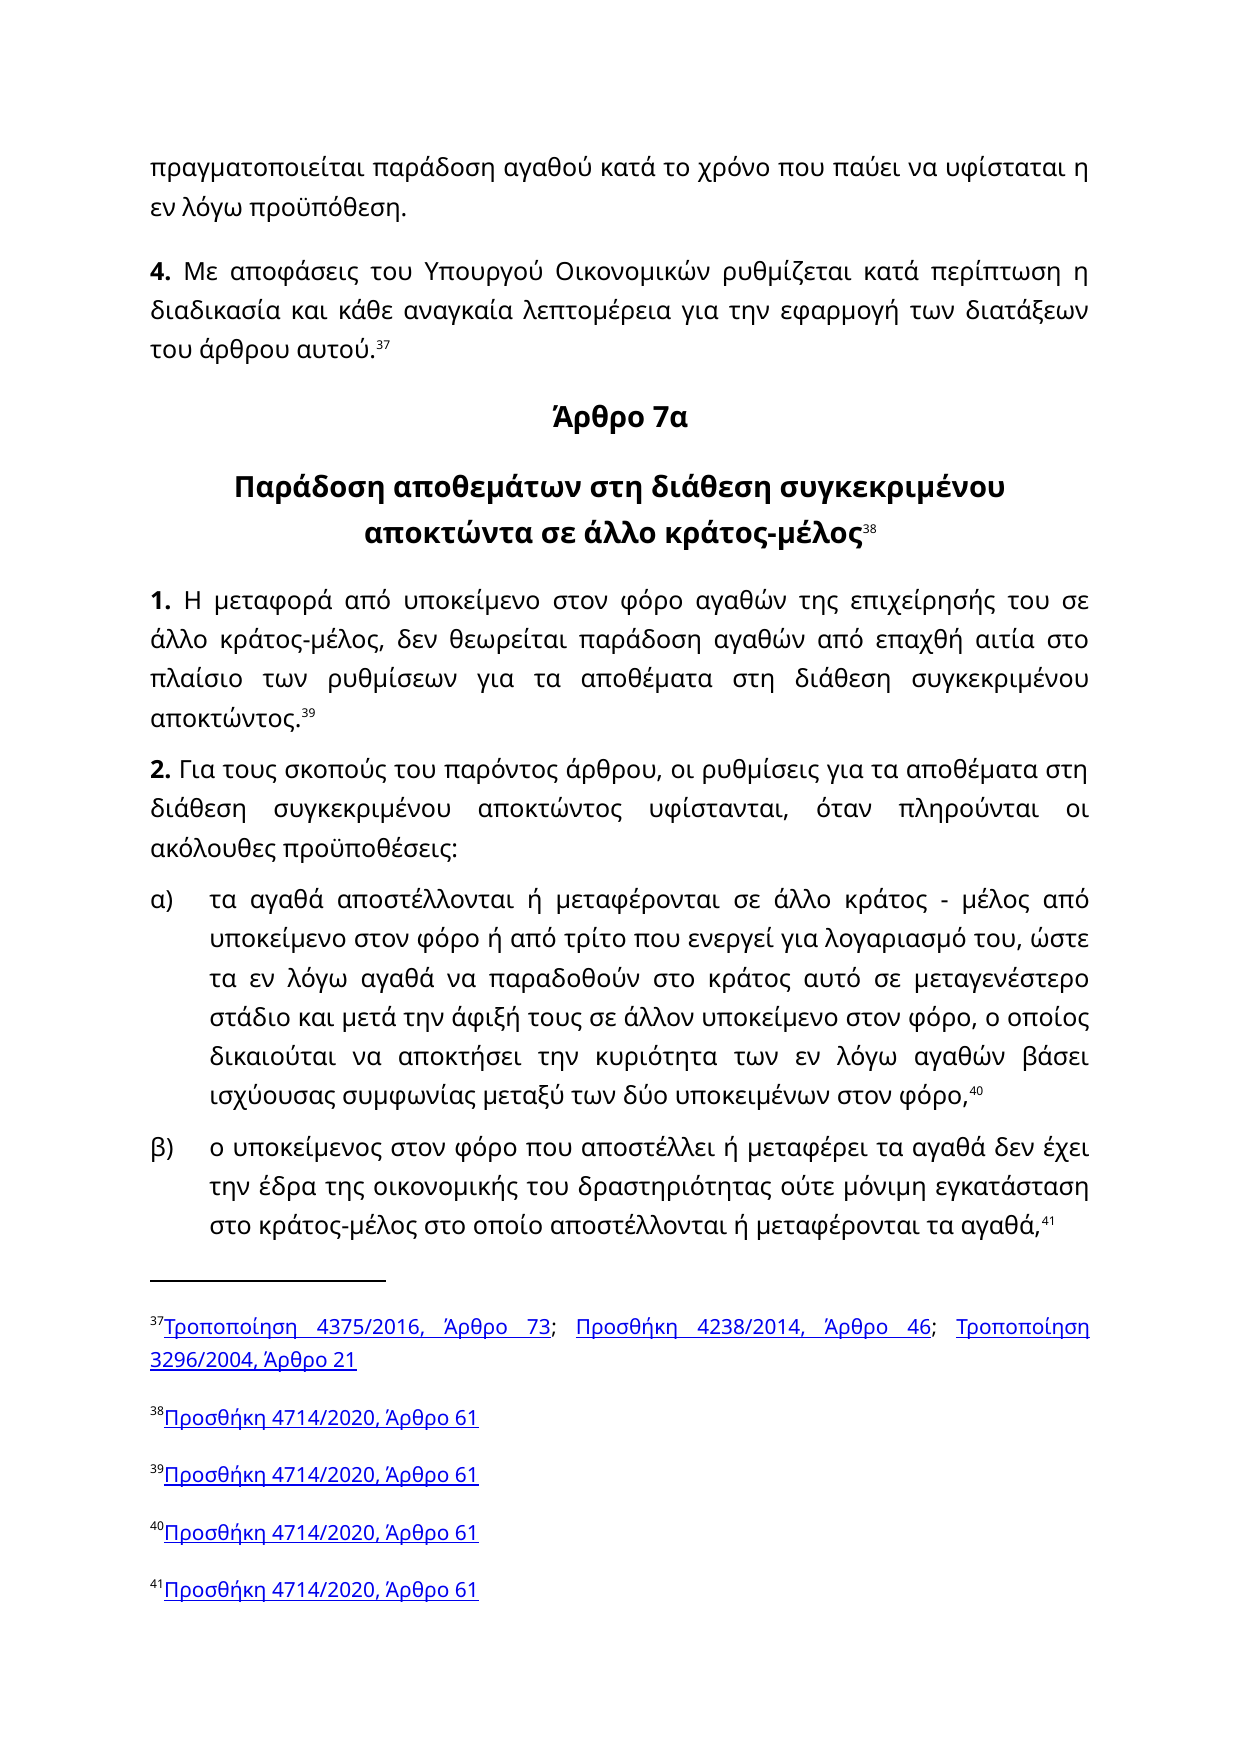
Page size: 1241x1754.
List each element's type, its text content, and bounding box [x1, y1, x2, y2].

list α) τα αγαθά αποστέλλονται ή μεταφέρονται σε άλλο κράτος - μέλος από υποκείμενο στον φόρο ή από τρίτο που ενεργεί για λογαριασμό του, ώστε τα εν λόγω αγαθά να παραδοθούν στο κράτος αυτό σε μεταγενέστερο στάδιο και μετά την άφιξή τους σε άλλον υποκείμενο στον φόρο, ο οποίος δικαιούται να αποκτήσει την κυριότητα των εν λόγω αγαθών βάσει ισχύουσας συμφωνίας μεταξύ των δύο υποκειμένων στον φόρο, [150, 882, 1090, 1112]
list β) ο υποκείμενος στον φόρο που αποστέλλει ή μεταφέρει τα αγαθά δεν έχει την έδρα της οικονομικής του δραστηριότητας ούτε μόνιμη εγκατάσταση στο κράτος-μέλος στο οποίο αποστέλλονται ή μεταφέρονται τα αγαθά, [150, 1129, 1090, 1242]
text 4. Με αποφάσεις του Υπουργού Οικονομικών ρυθμίζεται κατά περίπτωση η διαδικασία και κάθε αναγκαία λεπτομέρεια για την εφαρμογή των διατάξεων του άρθρου αυτού. [150, 253, 1090, 366]
text Προσθήκη 4714/2020, Άρθρο 61 [150, 1518, 1090, 1546]
subtitle Παράδοση αποθεμάτων στη διάθεση συγκεκριμένου αποκτώντα σε άλλο κράτος-μέλος [150, 466, 1090, 552]
subtitle Άρθρο 7α [150, 396, 1090, 436]
text Προσθήκη 4714/2020, Άρθρο 61 [150, 1460, 1090, 1489]
text Προσθήκη 4714/2020, Άρθρο 61 [150, 1403, 1090, 1431]
text 1. Η μεταφορά από υποκείμενο στον φόρο αγαθών της επιχείρησής του σε άλλο κράτος-μέλος, δεν θεωρείται παράδοση αγαθών από επαχθή αιτία στο πλαίσιο των ρυθμίσεων για τα αποθέματα στη διάθεση συγκεκριμένου αποκτώντος. [150, 583, 1090, 734]
text Τροποποίηση 4375/2016, Άρθρο 73; Προσθήκη 4238/2014, Άρθρο 46; Τροποποίηση 3296/2004, Άρθρο 21 [150, 1312, 1090, 1373]
text 2. Για τους σκοπούς του παρόντος άρθρου, οι ρυθμίσεις για τα αποθέματα στη διάθεση συγκεκριμένου αποκτώντος υφίστανται, όταν πληρούνται οι ακόλουθες προϋποθέσεις: [150, 752, 1090, 864]
text Προσθήκη 4714/2020, Άρθρο 61 [150, 1576, 1090, 1604]
text πραγματοποιείται παράδοση αγαθού κατά το χρόνο που παύει να υφίσταται η εν λόγω προϋπόθεση. [150, 150, 1090, 223]
